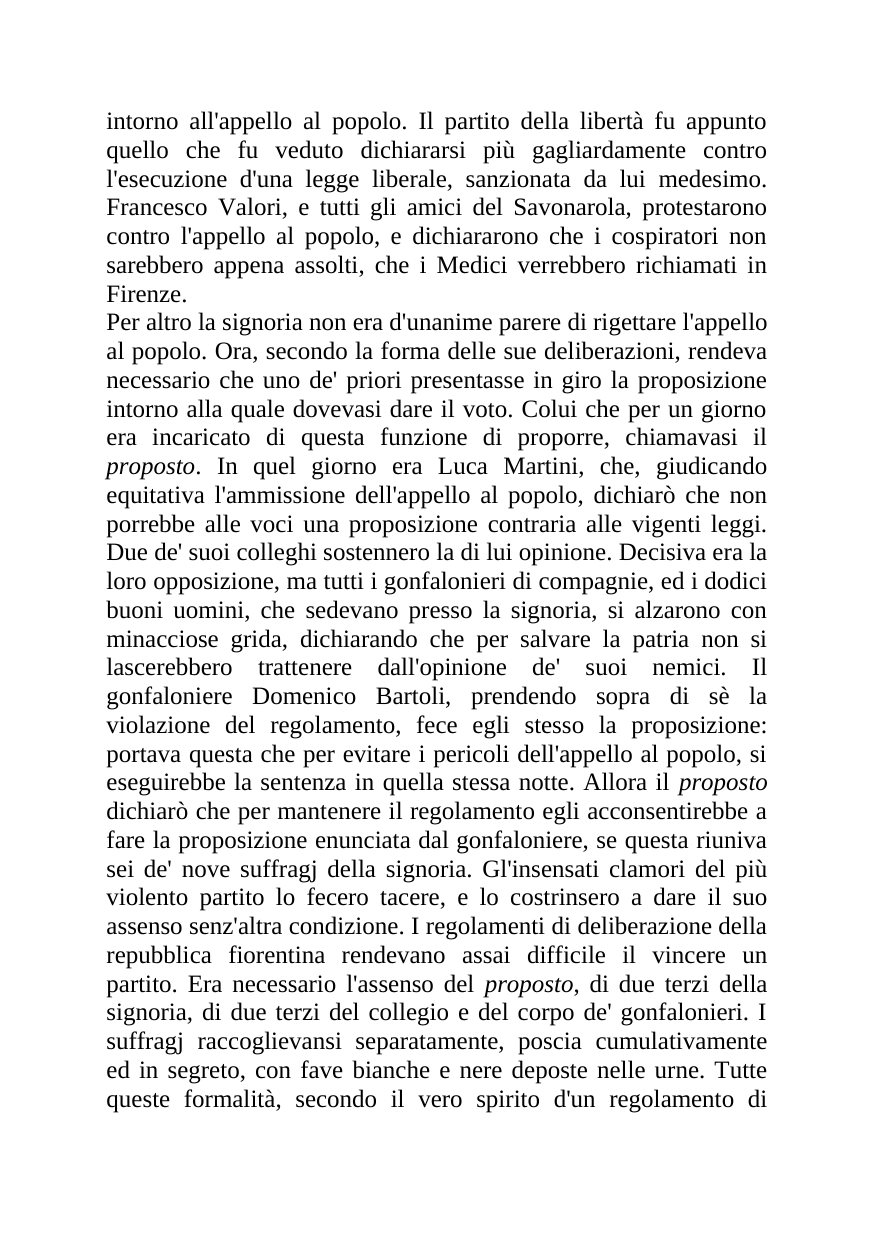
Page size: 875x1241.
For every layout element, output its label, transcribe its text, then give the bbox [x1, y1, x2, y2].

text Per altro la signoria non era d'unanime parere di rigettare l'appello al popolo. Ora, secondo la forma delle sue deliberazioni, rendeva necessario che uno de' priori presentasse in giro la proposizione intorno alla quale dovevasi dare il voto. Colui che per un giorno era incaricato di questa funzione di proporre, chiamavasi il proposto. In quel giorno era Luca Martini, che, giudicando equitativa l'ammissione dell'appello al popolo, dichiarò che non porrebbe alle voci una proposizione contraria alle vigenti leggi. Due de' suoi colleghi sostennero la di lui opinione. Decisiva era la loro opposizione, ma tutti i gonfalonieri di compagnie, ed i dodici buoni uomini, che sedevano presso la signoria, si alzarono con minacciose grida, dichiarando che per salvare la patria non si lascerebbero trattenere dall'opinione de' suoi nemici. Il gonfaloniere Domenico Bartoli, prendendo sopra di sè la violazione del regolamento, fece egli stesso la proposizione: portava questa che per evitare i pericoli dell'appello al popolo, si eseguirebbe la sentenza in quella stessa notte. Allora il proposto dichiarò che per mantenere il regolamento egli acconsentirebbe a fare la proposizione enunciata dal gonfaloniere, se questa riuniva sei de' nove suffragj della signoria. Gl'insensati clamori del più violento partito lo fecero tacere, e lo costrinsero a dare il suo assenso senz'altra condizione. I regolamenti di deliberazione della repubblica fiorentina rendevano assai difficile il vincere un partito. Era necessario l'assenso del proposto, di due terzi della signoria, di due terzi del collegio e del corpo de' gonfalonieri. I suffragj raccoglievansi separatamente, poscia cumulativamente ed in segreto, con fave bianche e nere deposte nelle urne. Tutte queste formalità, secondo il vero spirito d'un regolamento di [106, 307, 768, 1112]
text intorno all'appello al popolo. Il partito della libertà fu appunto quello che fu veduto dichiararsi più gagliardamente contro l'esecuzione d'una legge liberale, sanzionata da lui medesimo. Francesco Valori, e tutti gli amici del Savonarola, protestarono contro l'appello al popolo, e dichiararono che i cospiratori non sarebbero appena assolti, che i Medici verrebbero richiamati in Firenze. [106, 106, 768, 307]
